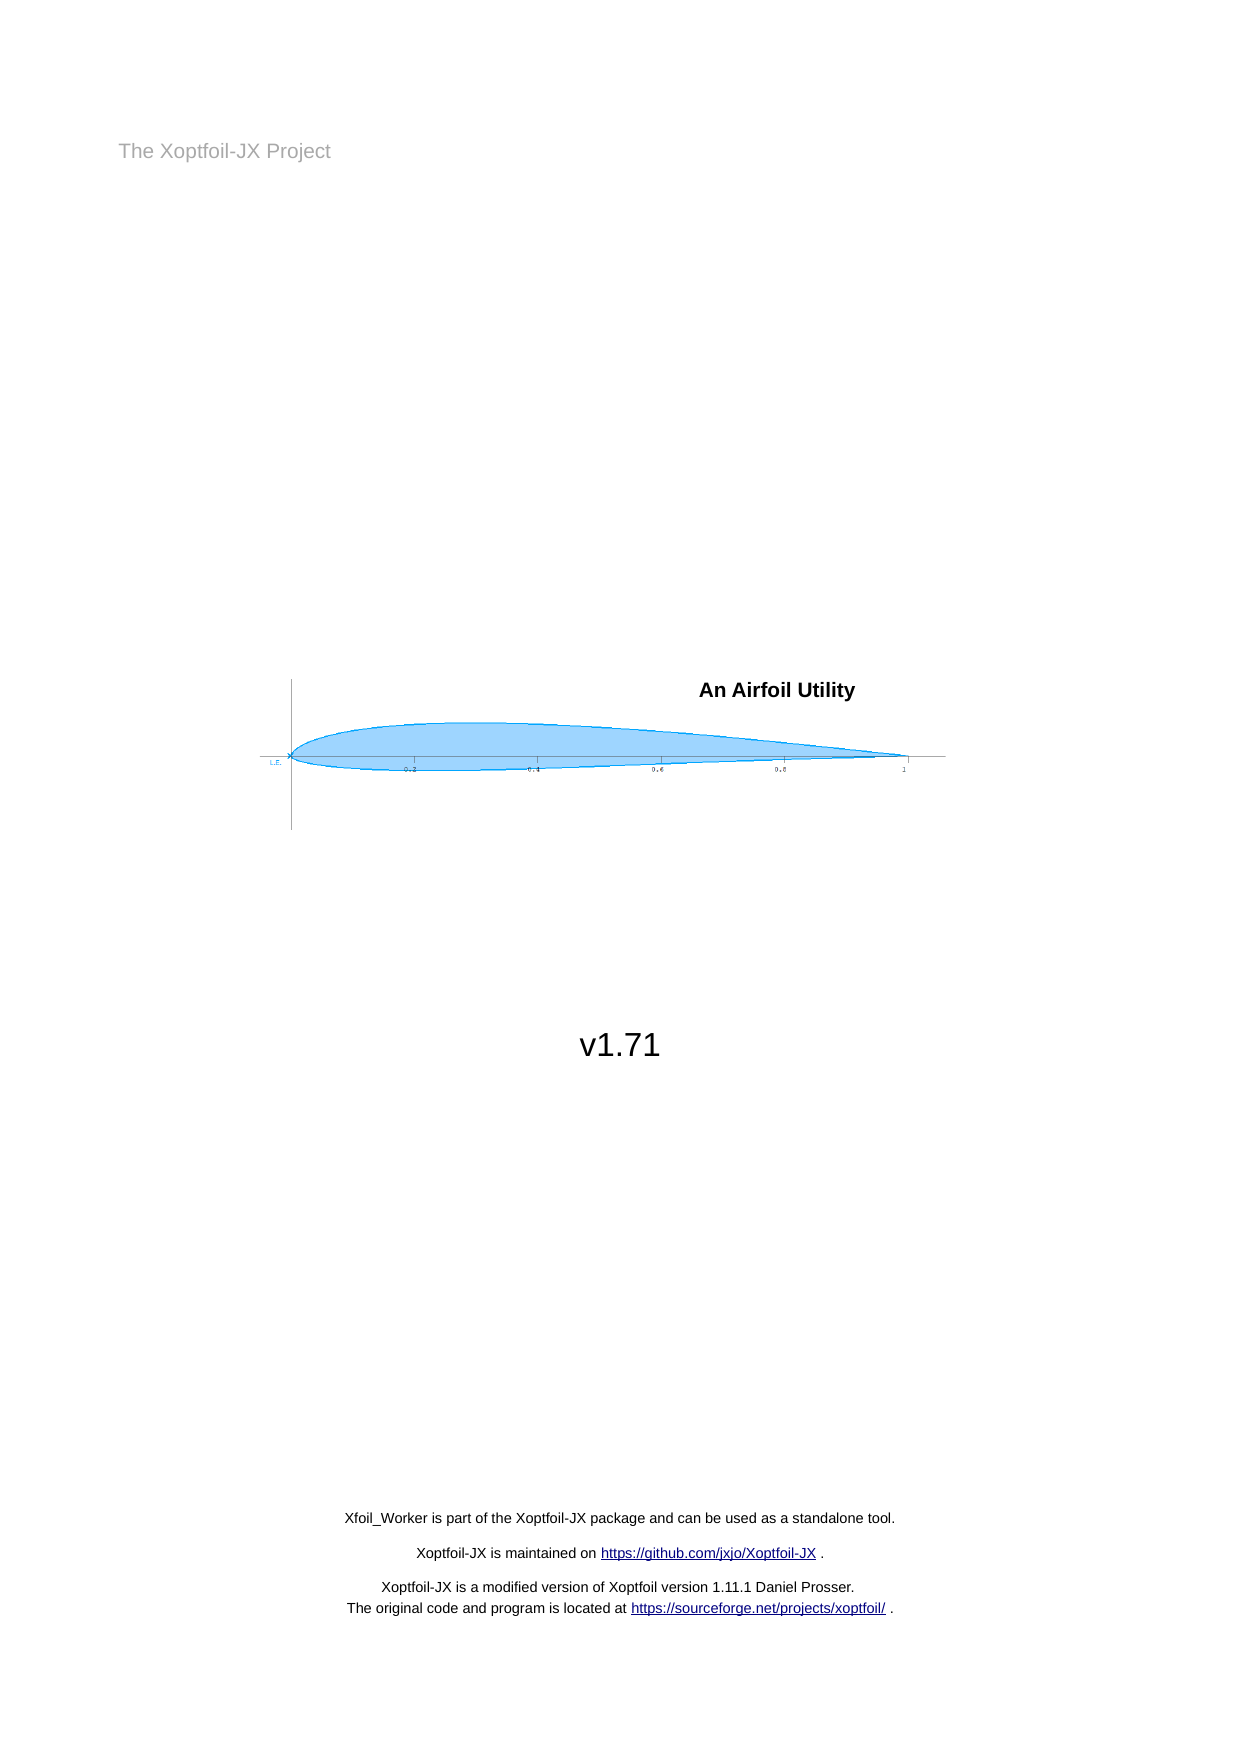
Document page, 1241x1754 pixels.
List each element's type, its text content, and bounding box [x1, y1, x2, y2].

text Xoptfoil-JX is maintained on https://github.com/jxjo/Xoptfoil-JX . [118, 1544, 1122, 1561]
subtitle The Xoptfoil-JX Project [118, 139, 1122, 163]
text An Airfoil Utility [561, 678, 1122, 702]
text v1.71 [118, 1025, 1122, 1063]
text Xoptfoil-JX is a modified version of Xoptfoil version 1.11.1 Daniel Prosser. The original code and program is located at https://sourceforge.net/projects/xoptfoil/ . [118, 1579, 1122, 1616]
subtitle Xfoil_worker [118, 485, 1122, 609]
text Xfoil_Worker is part of the Xoptfoil-JX package and can be used as a standalone tool. [118, 1510, 1122, 1527]
